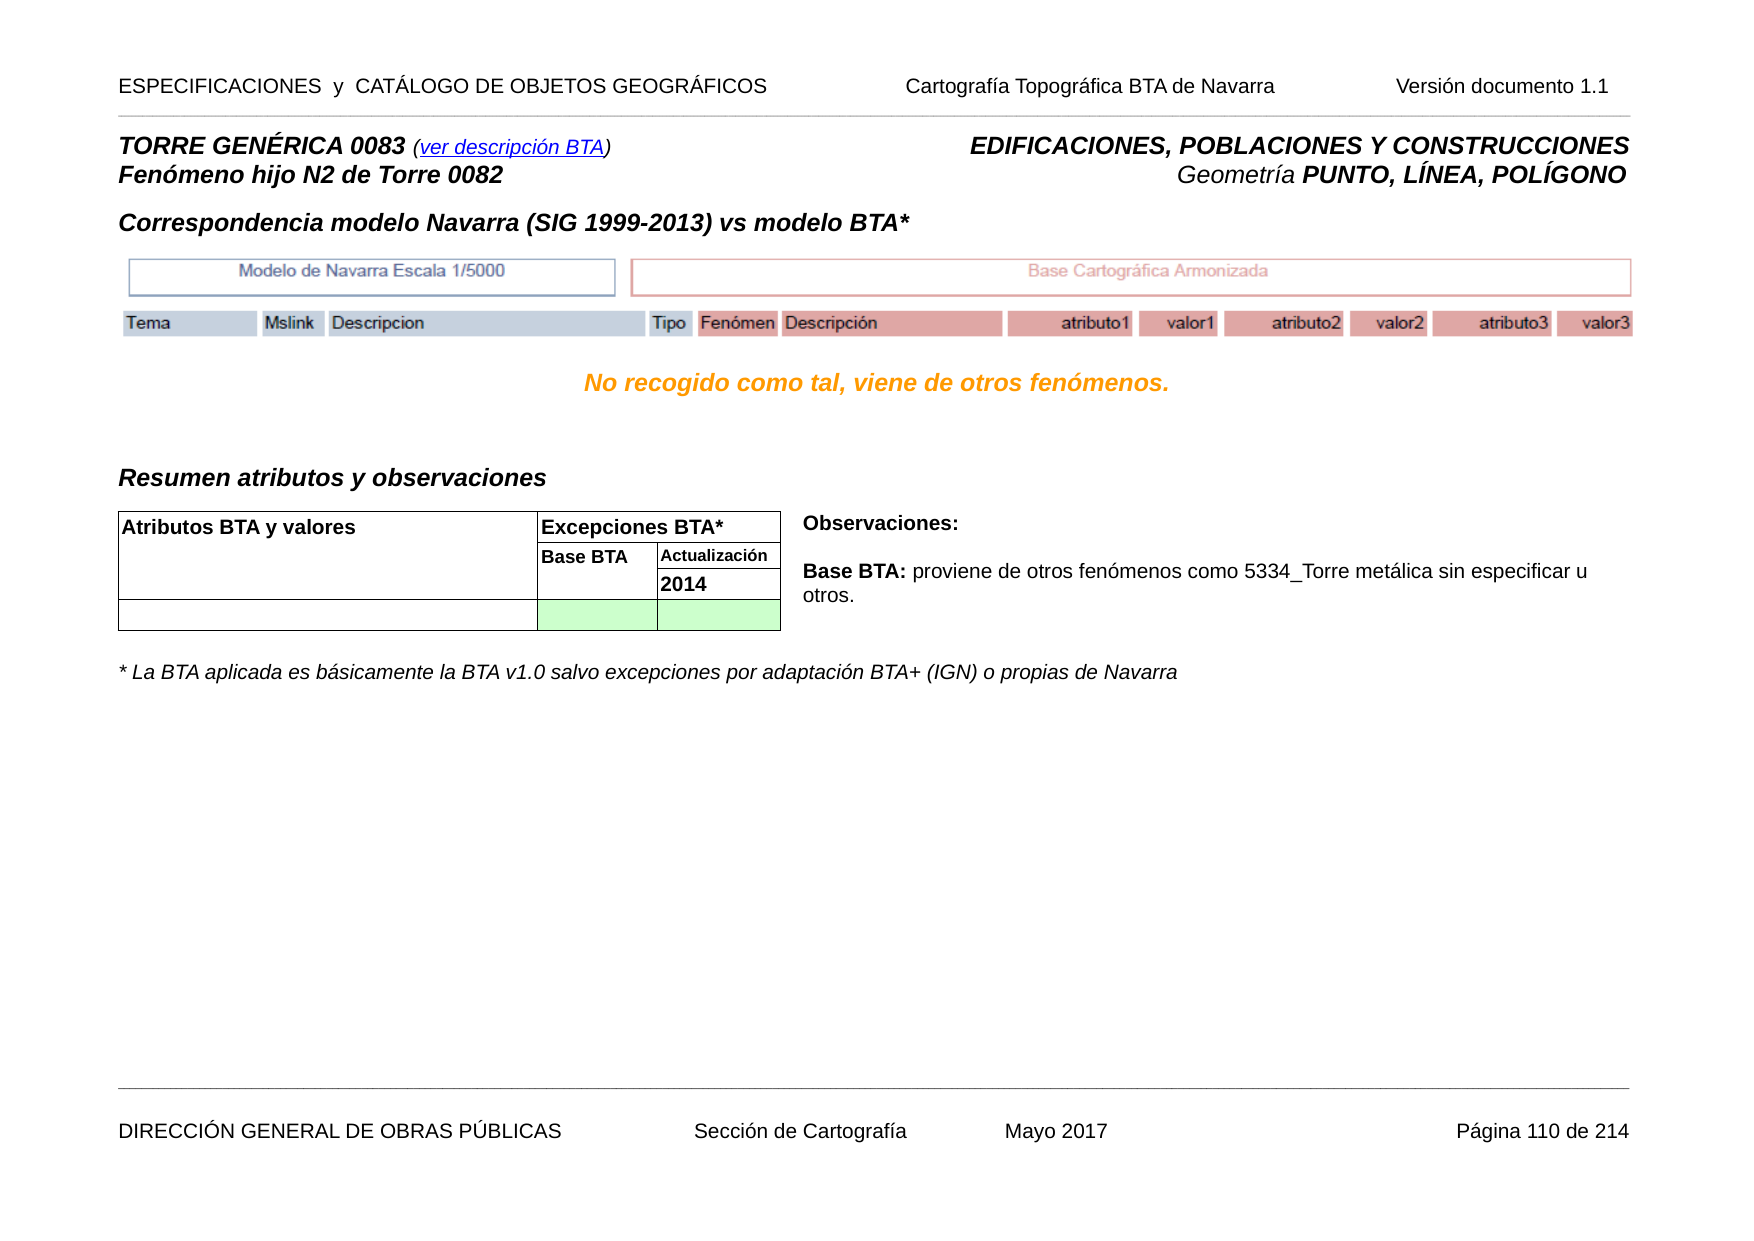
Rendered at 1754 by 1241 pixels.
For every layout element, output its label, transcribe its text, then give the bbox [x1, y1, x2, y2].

text Correspondencia modelo Navarra (SIG 1999-2013) vs modelo BTA* [118, 208, 1636, 237]
table_header [781, 511, 791, 631]
text * La BTA aplicada es básicamente la BTA v1.0 salvo excepciones por adaptación BTA+ (IGN) o propias de Navarra [118, 660, 1636, 684]
text TORRE GENÉRICA 0083 (ver descripción BTA) EDIFICACIONES, POBLACIONES Y CONSTRUCCIONES [118, 131, 1636, 160]
text Resumen atributos y observaciones [118, 463, 1636, 492]
text No recogido como tal, viene de otros fenómenos. [118, 367, 1636, 396]
table_cell [119, 600, 537, 630]
picture [118, 256, 1637, 339]
table_cell 2014 [658, 569, 780, 599]
table_header Observaciones: Base BTA: proviene de otros fenómenos como 5334_Torre metálica sin especificar u otros. [791, 511, 1635, 631]
table_header [107, 511, 118, 631]
table_cell [538, 600, 657, 630]
table_cell [658, 600, 780, 630]
table_cell Base BTA [538, 543, 657, 599]
table_header Atributos BTA y valores [119, 512, 537, 599]
text Fenómeno hijo N2 de Torre 0082 Geometría PUNTO, LÍNEA, POLÍGONO [118, 160, 1636, 189]
table_header Excepciones BTA* [538, 512, 780, 542]
table_cell Actualización [658, 543, 780, 568]
